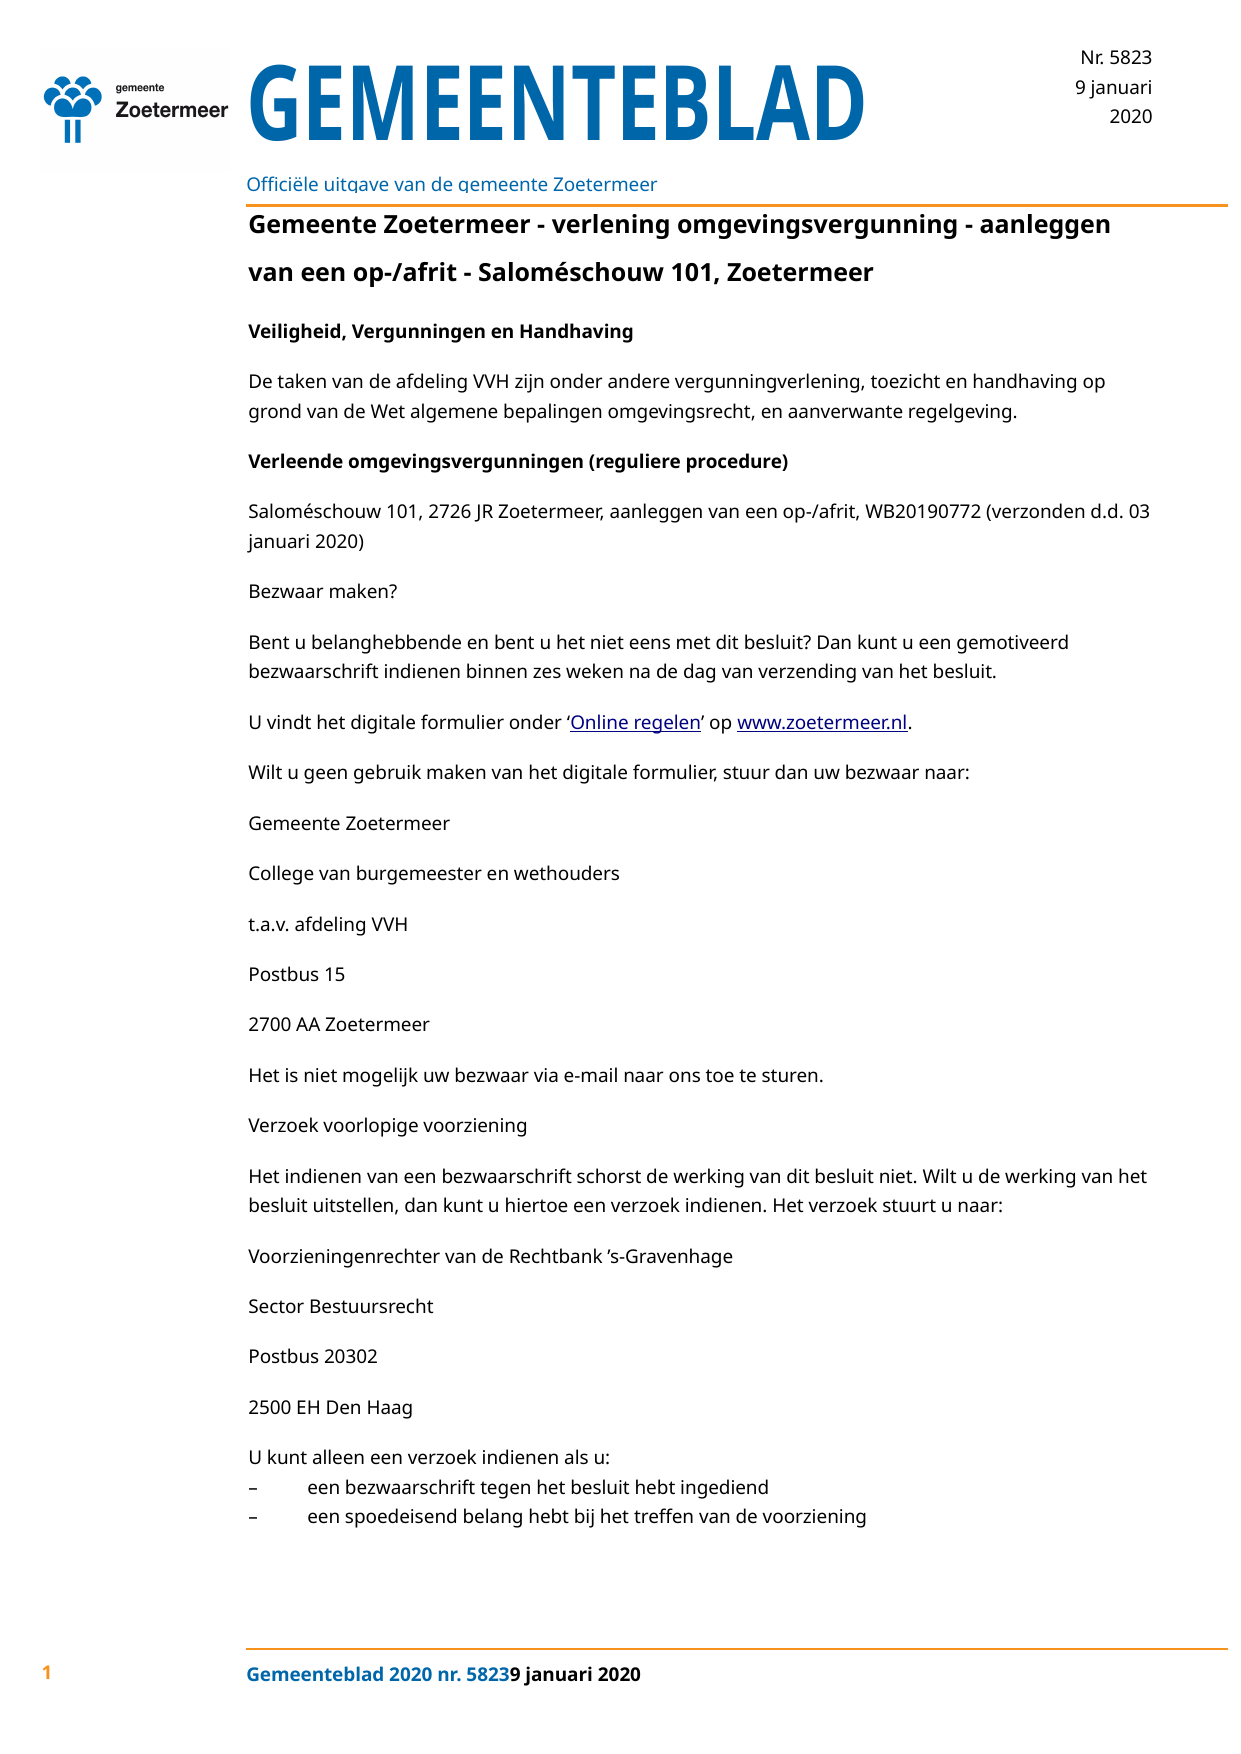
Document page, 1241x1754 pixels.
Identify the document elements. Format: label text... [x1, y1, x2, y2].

text 2700 AA Zoetermeer [248, 1012, 1152, 1037]
text U vindt het digitale formulier onder ‘Online regelen’ op www.zoetermeer.nl. [248, 709, 1152, 735]
text Voorzieningenrechter van de Rechtbank ’s-Gravenhage [248, 1243, 1152, 1269]
text Gemeente Zoetermeer [248, 810, 1152, 836]
text 2500 EH Den Haag [248, 1394, 1152, 1420]
picture [41, 47, 231, 172]
text Wilt u geen gebruik maken van het digitale formulier, stuur dan uw bezwaar naar: [248, 759, 1152, 785]
text Het indienen van een bezwaarschrift schorst de werking van dit besluit niet. Wilt u de werking van het besluit uitstellen, dan kunt u hiertoe een verzoek indienen. Het verzoek stuurt u naar: [248, 1163, 1152, 1218]
text Verleende omgevingsvergunningen (reguliere procedure) [248, 448, 1152, 474]
text Bent u belanghebbende en bent u het niet eens met dit besluit? Dan kunt u een gemotiveerd bezwaarschrift indienen binnen zes weken na de dag van verzending van het besluit. [248, 629, 1152, 684]
text Postbus 15 [248, 961, 1152, 987]
text t.a.v. afdeling VVH [248, 911, 1152, 937]
text Verzoek voorlopige voorziening [248, 1112, 1152, 1138]
text De taken van de afdeling VVH zijn onder andere vergunningverlening, toezicht en handhaving op grond van de Wet algemene bepalingen omgevingsrecht, en aanverwante regelgeving. [248, 368, 1152, 424]
text Saloméschouw 101, 2726 JR Zoetermeer, aanleggen van een op-/afrit, WB20190772 (verzonden d.d. 03 januari 2020) [248, 499, 1152, 554]
list een bezwaarschrift tegen het besluit hebt ingediend [248, 1474, 1152, 1500]
text Veiligheid, Vergunningen en Handhaving [248, 318, 1152, 344]
text Bezwaar maken? [248, 579, 1152, 604]
text College van burgemeester en wethouders [248, 860, 1152, 886]
text Postbus 20302 [248, 1344, 1152, 1369]
text Het is niet mogelijk uw bezwaar via e-mail naar ons toe te sturen. [248, 1062, 1152, 1088]
list een spoedeisend belang hebt bij het treffen van de voorziening [248, 1504, 1152, 1529]
text U kunt alleen een verzoek indienen als u: [248, 1444, 1152, 1470]
text Gemeente Zoetermeer - verlening omgevingsvergunning - aanleggen van een op-/afrit - Saloméschouw 101, Zoetermeer [248, 207, 1152, 288]
text Sector Bestuursrecht [248, 1293, 1152, 1319]
